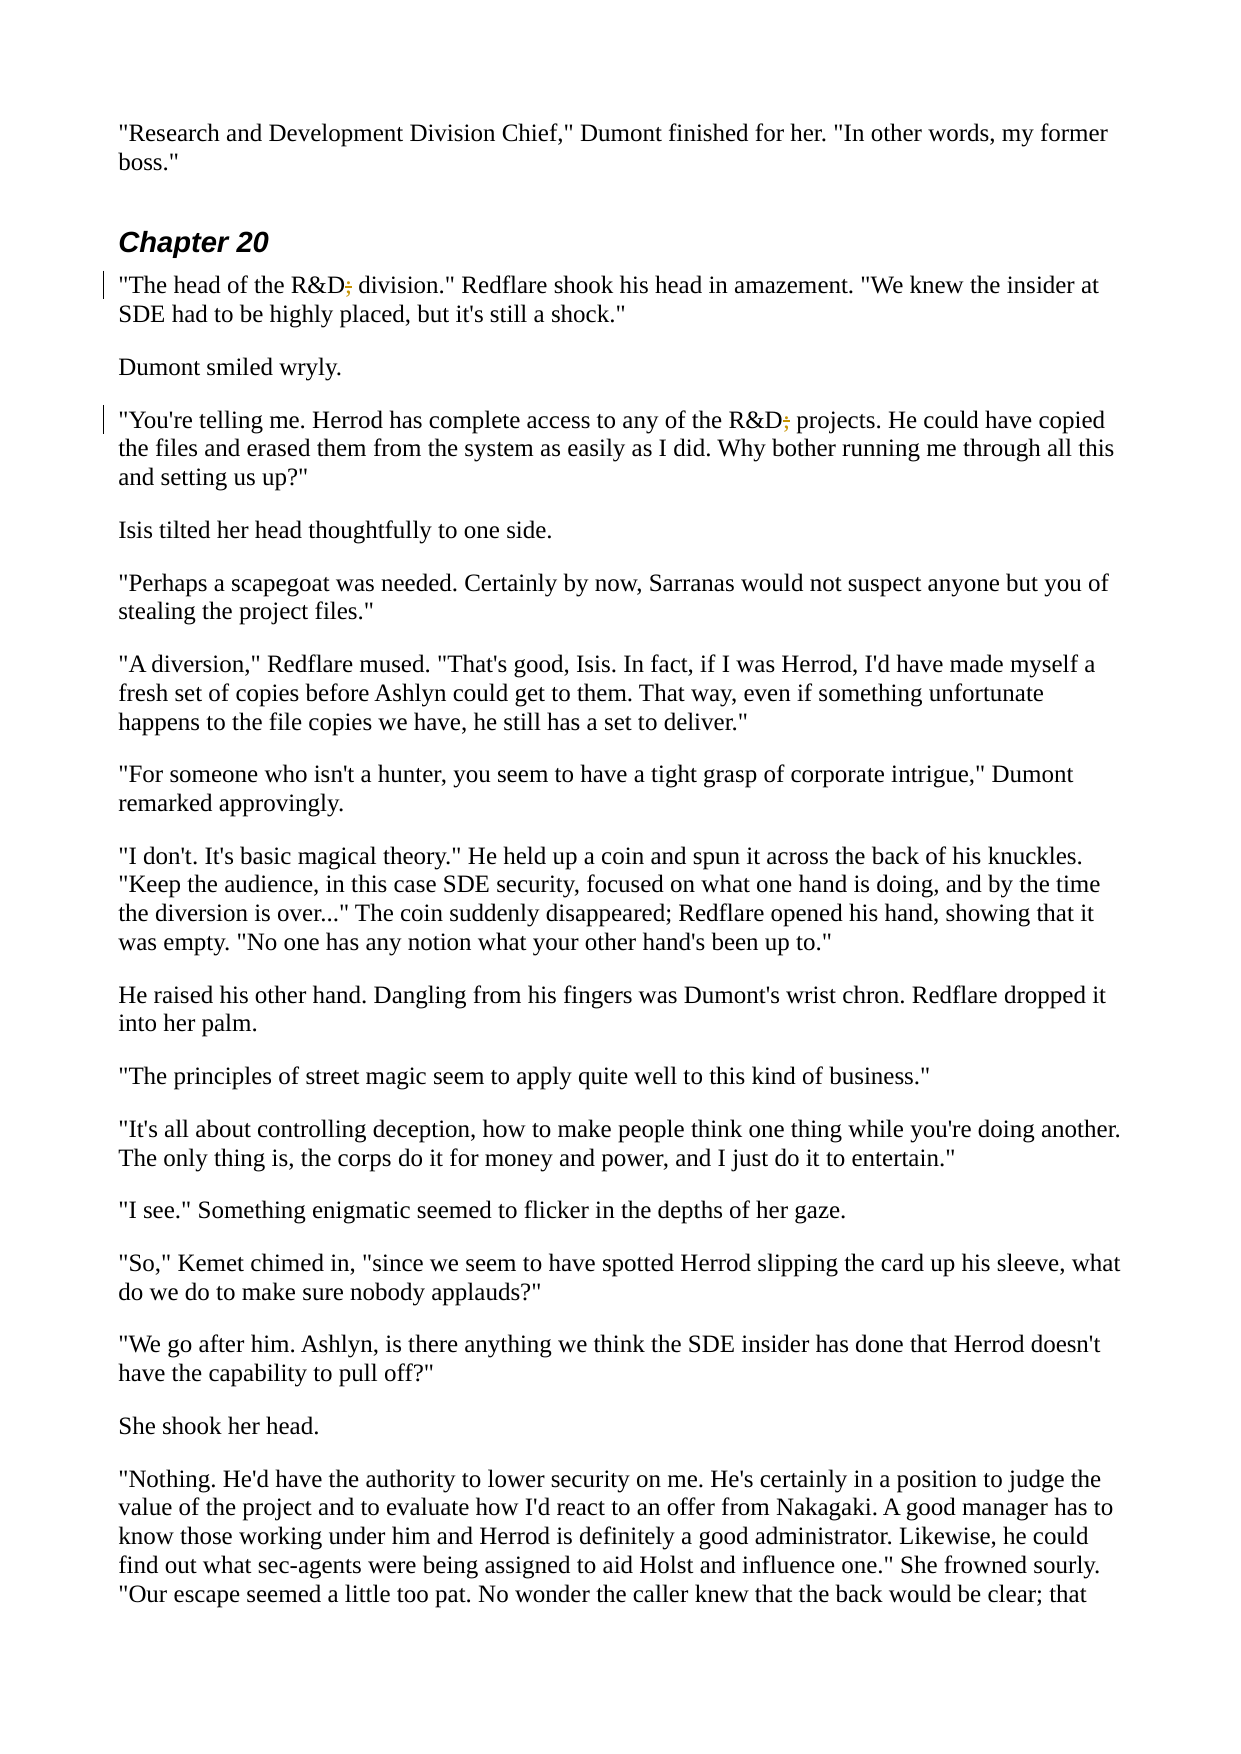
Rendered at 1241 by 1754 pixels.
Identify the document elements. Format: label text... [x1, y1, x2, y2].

text "For someone who isn't a hunter, you seem to have a tight grasp of corporate intrigue," Dumont remarked approvingly. [118, 759, 1122, 817]
text "The head of the R&D division." Redflare shook his head in amazement. "We knew the insider at SDE had to be highly placed, but it's still a shock." [118, 271, 1122, 328]
text "I see." Something enigmatic seemed to flicker in the depths of her gaze. [118, 1195, 1122, 1224]
text "Nothing. He'd have the authority to lower security on me. He's certainly in a position to judge the value of the project and to evaluate how I'd react to an offer from Nakagaki. A good manager has to know those working under him and Herrod is definitely a good administrator. Likewise, he could find out what sec-agents were being assigned to aid Holst and influence one." She frowned sourly. "Our escape seemed a little too pat. No wonder the caller knew that the back would be clear; that [118, 1464, 1122, 1607]
text "Perhaps a scapegoat was needed. Certainly by now, Sarranas would not suspect anyone but you of stealing the project files." [118, 568, 1122, 625]
text "The principles of street magic seem to apply quite well to this kind of business." [118, 1061, 1122, 1090]
text "Research and Development Division Chief," Dumont finished for her. "In other words, my former boss." [118, 118, 1122, 176]
text He raised his other hand. Dangling from his fingers was Dumont's wrist chron. Redflare dropped it into her palm. [118, 980, 1122, 1037]
text "I don't. It's basic magical theory." He held up a coin and spun it across the back of his knuckles. "Keep the audience, in this case SDE security, focused on what one hand is doing, and by the time the diversion is over..." The coin suddenly disappeared; Redflare opened his hand, showing that it was empty. "No one has any notion what your other hand's been up to." [118, 841, 1122, 956]
text "We go after him. Ashlyn, is there anything we think the SDE insider has done that Herrod doesn't have the capability to pull off?" [118, 1329, 1122, 1387]
text "You're telling me. Herrod has complete access to any of the R&D projects. He could have copied the files and erased them from the system as easily as I did. Why bother running me through all this and setting us up?" [118, 405, 1122, 491]
text "So," Kemet chimed in, "since we seem to have spotted Herrod slipping the card up his sleeve, what do we do to make sure nobody applauds?" [118, 1248, 1122, 1306]
text "A diversion," Redflare mused. "That's good, Isis. In fact, if I was Herrod, I'd have made myself a fresh set of copies before Ashlyn could get to them. That way, even if something unfortunate happens to the file copies we have, he still has a set to deliver." [118, 649, 1122, 735]
text "It's all about controlling deception, how to make people think one thing while you're doing another. The only thing is, the corps do it for money and power, and I just do it to entertain." [118, 1114, 1122, 1171]
text She shook her head. [118, 1411, 1122, 1440]
text Isis tilted her head thoughtfully to one side. [118, 515, 1122, 544]
text Dumont smiled wryly. [118, 352, 1122, 381]
subtitle Chapter 20 [118, 224, 1122, 258]
